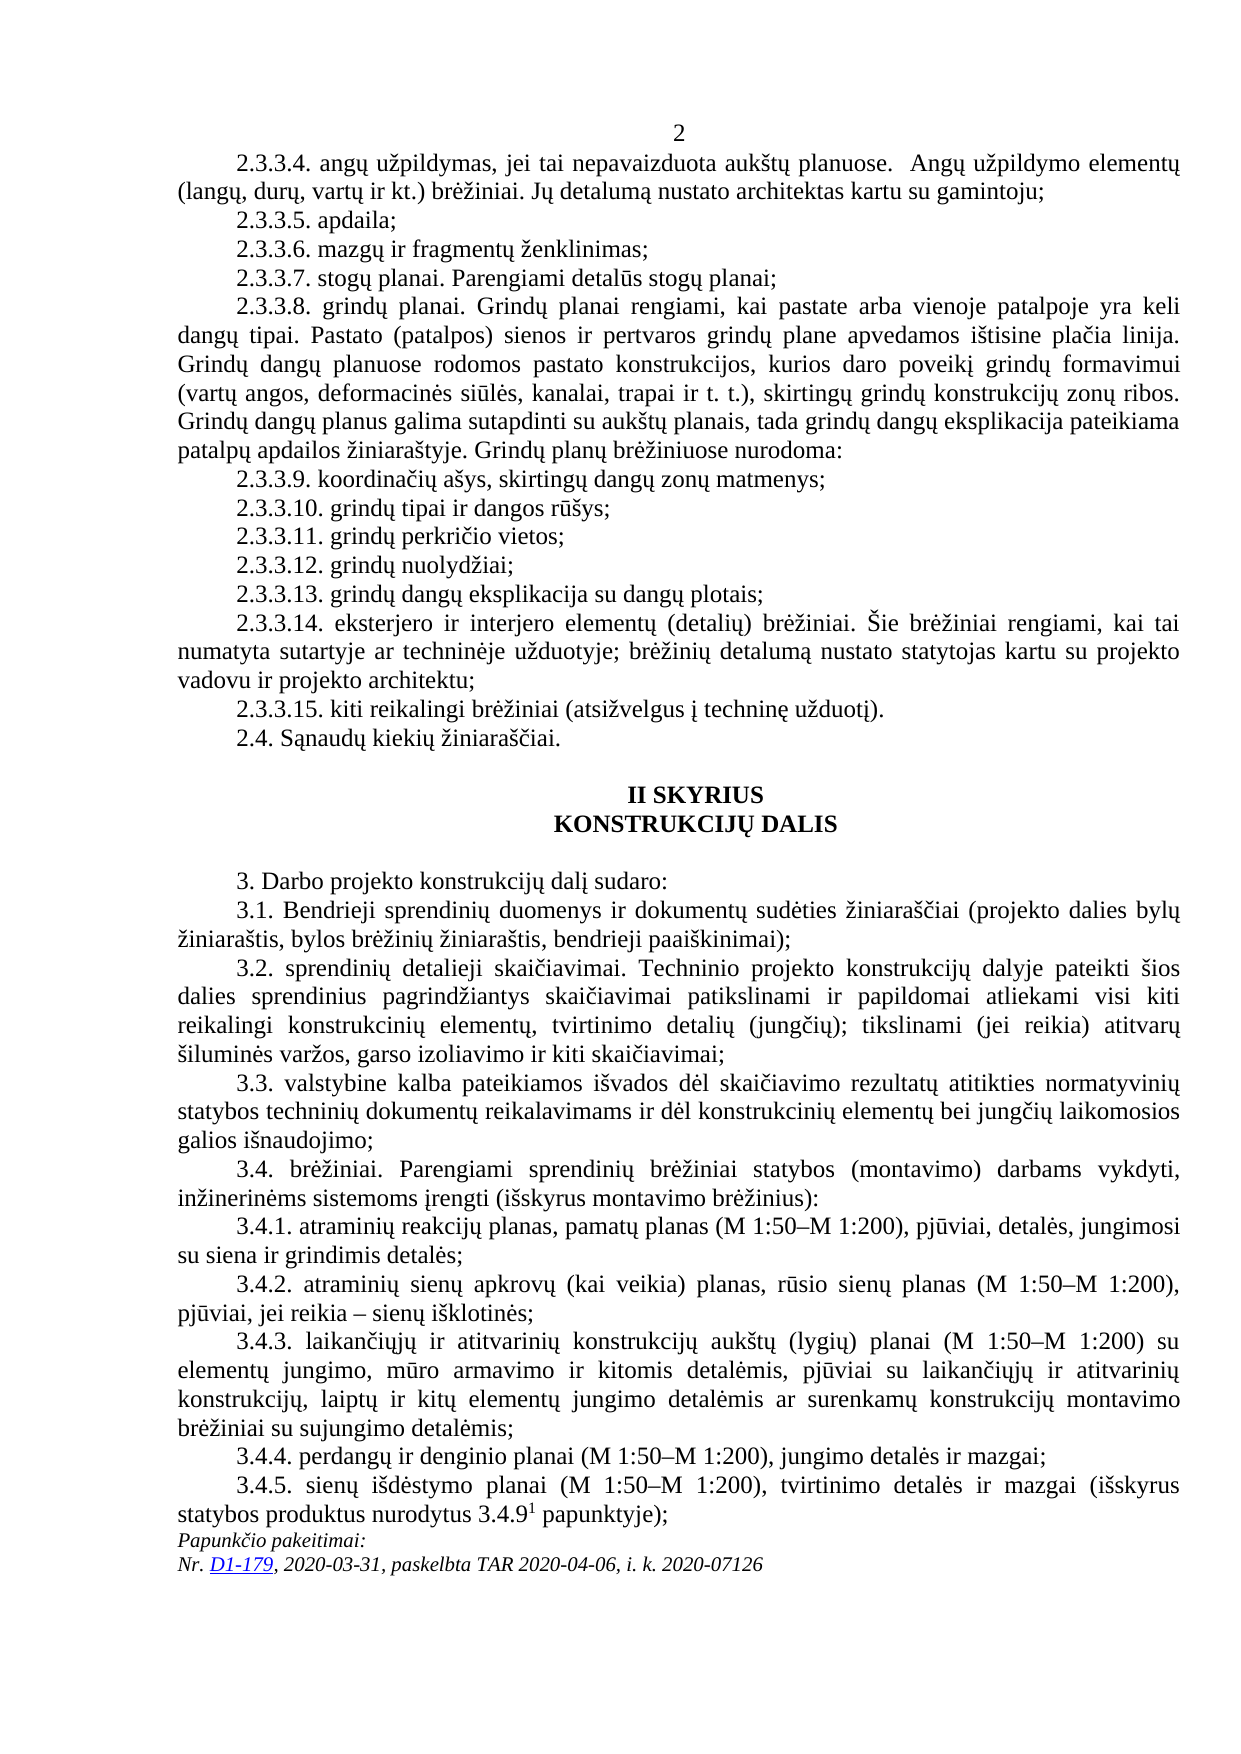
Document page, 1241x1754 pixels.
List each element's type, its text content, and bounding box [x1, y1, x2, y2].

text 2.3.3.7. stogų planai. Parengiami detalūs stogų planai; [177, 263, 1181, 291]
text 2.3.3.11. grindų perkričio vietos; [177, 521, 1181, 550]
text 2.3.3.14. eksterjero ir interjero elementų (detalių) brėžiniai. Šie brėžiniai rengiami, kai tai numatyta sutartyje ar techninėje užduotyje; brėžinių detalumą nustato statytojas kartu su projekto vadovu ir projekto architektu; [177, 608, 1181, 694]
text 2.4. Sąnaudų kiekių žiniaraščiai. [177, 723, 1181, 751]
text Nr. D1-179, 2020-03-31, paskelbta TAR 2020-04-06, i. k. 2020-07126 [177, 1552, 1181, 1576]
text 2.3.3.9. koordinačių ašys, skirtingų dangų zonų matmenys; [177, 464, 1181, 493]
text 3.2. sprendinių detalieji skaičiavimai. Techninio projekto konstrukcijų dalyje pateikti šios dalies sprendinius pagrindžiantys skaičiavimai patikslinami ir papildomai atliekami visi kiti reikalingi konstrukcinių elementų, tvirtinimo detalių (jungčių); tikslinami (jei reikia) atitvarų šiluminės varžos, garso izoliavimo ir kiti skaičiavimai; [177, 953, 1181, 1068]
text 2.3.3.12. grindų nuolydžiai; [177, 550, 1181, 579]
text 3.4.5. sienų išdėstymo planai (M 1:50–M 1:200), tvirtinimo detalės ir mazgai (išskyrus statybos produktus nurodytus 3.4.91 papunktyje); [177, 1470, 1181, 1528]
text 3.4.2. atraminių sienų apkrovų (kai veikia) planas, rūsio sienų planas (M 1:50–M 1:200), pjūviai, jei reikia – sienų išklotinės; [177, 1269, 1181, 1326]
text 2.3.3.15. kiti reikalingi brėžiniai (atsižvelgus į techninę užduotį). [177, 694, 1181, 723]
text 2.3.3.8. grindų planai. Grindų planai rengiami, kai pastate arba vienoje patalpoje yra keli dangų tipai. Pastato (patalpos) sienos ir pertvaros grindų plane apvedamos ištisine plačia linija. Grindų dangų planuose rodomos pastato konstrukcijos, kurios daro poveikį grindų formavimui (vartų angos, deformacinės siūlės, kanalai, trapai ir t. t.), skirtingų grindų konstrukcijų zonų ribos. Grindų dangų planus galima sutapdinti su aukštų planais, tada grindų dangų eksplikacija pateikiama patalpų apdailos žiniaraštyje. Grindų planų brėžiniuose nurodoma: [177, 291, 1181, 464]
text KONSTRUKCIJŲ DALIS [177, 809, 1181, 838]
text Papunkčio pakeitimai: [177, 1528, 1181, 1552]
text 2.3.3.5. apdaila; [177, 205, 1181, 234]
text 2.3.3.4. angų užpildymas, jei tai nepavaizduota aukštų planuose. Angų užpildymo elementų (langų, durų, vartų ir kt.) brėžiniai. Jų detalumą nustato architektas kartu su gamintoju; [177, 148, 1181, 205]
text 2.3.3.13. grindų dangų eksplikacija su dangų plotais; [177, 579, 1181, 608]
text 3. Darbo projekto konstrukcijų dalį sudaro: [177, 866, 1181, 895]
text 3.4.4. perdangų ir denginio planai (M 1:50–M 1:200), jungimo detalės ir mazgai; [177, 1441, 1181, 1470]
text 2.3.3.10. grindų tipai ir dangos rūšys; [177, 493, 1181, 521]
text 2.3.3.6. mazgų ir fragmentų ženklinimas; [177, 234, 1181, 263]
text II SKYRIUS [177, 780, 1181, 809]
text 3.3. valstybine kalba pateikiamos išvados dėl skaičiavimo rezultatų atitikties normatyvinių statybos techninių dokumentų reikalavimams ir dėl konstrukcinių elementų bei jungčių laikomosios galios išnaudojimo; [177, 1068, 1181, 1154]
text 3.4.1. atraminių reakcijų planas, pamatų planas (M 1:50–M 1:200), pjūviai, detalės, jungimosi su siena ir grindimis detalės; [177, 1211, 1181, 1269]
text 3.4. brėžiniai. Parengiami sprendinių brėžiniai statybos (montavimo) darbams vykdyti, inžinerinėms sistemoms įrengti (išskyrus montavimo brėžinius): [177, 1154, 1181, 1211]
text 3.4.3. laikančiųjų ir atitvarinių konstrukcijų aukštų (lygių) planai (M 1:50–M 1:200) su elementų jungimo, mūro armavimo ir kitomis detalėmis, pjūviai su laikančiųjų ir atitvarinių konstrukcijų, laiptų ir kitų elementų jungimo detalėmis ar surenkamų konstrukcijų montavimo brėžiniai su sujungimo detalėmis; [177, 1326, 1181, 1441]
text 3.1. Bendrieji sprendinių duomenys ir dokumentų sudėties žiniaraščiai (projekto dalies bylų žiniaraštis, bylos brėžinių žiniaraštis, bendrieji paaiškinimai); [177, 895, 1181, 953]
